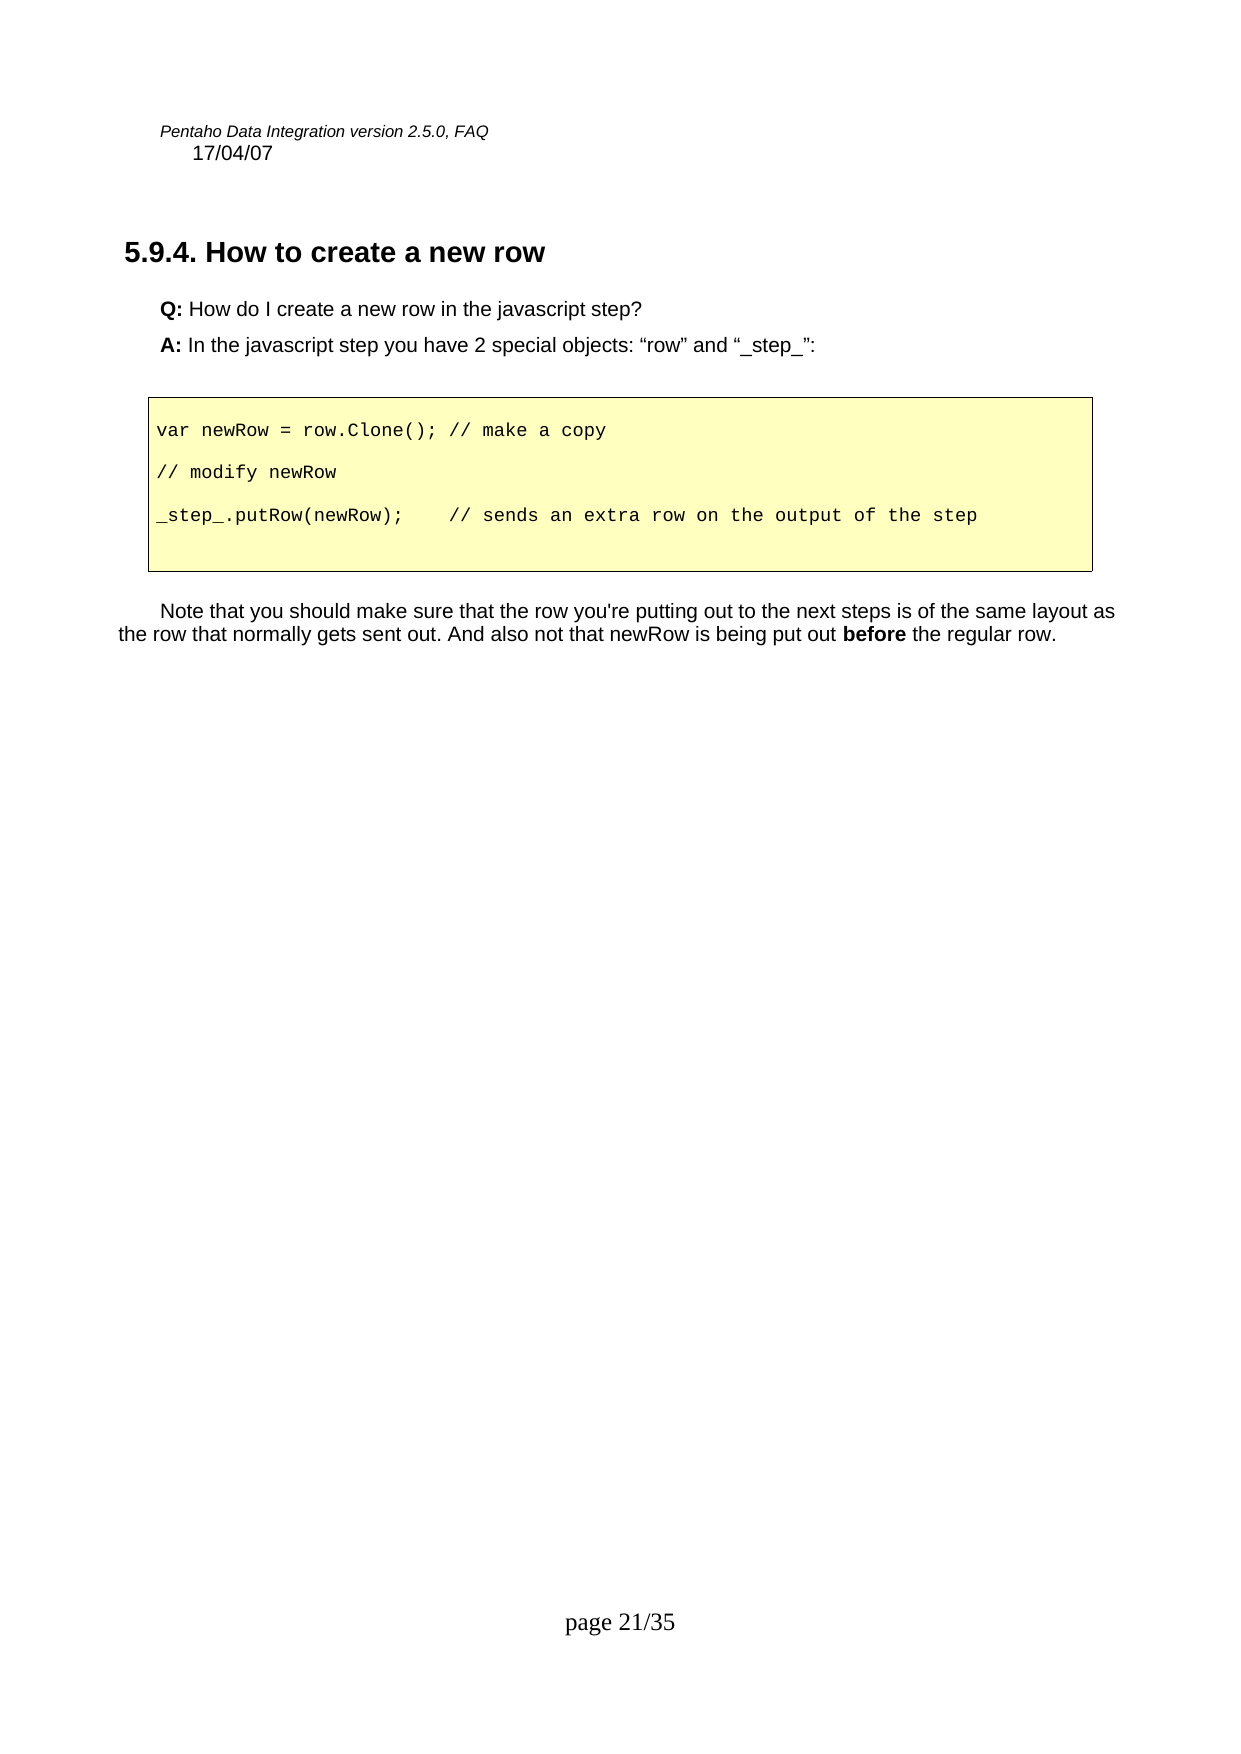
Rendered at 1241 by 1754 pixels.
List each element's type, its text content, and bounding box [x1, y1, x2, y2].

subtitle How to create a new row [124, 236, 1122, 268]
text A: In the javascript step you have 2 special objects: “row” and “_step_”: [118, 333, 1122, 357]
text var newRow = row.Clone(); // make a copy [149, 418, 1092, 439]
text // modify newRow [149, 461, 1092, 482]
text Note that you should make sure that the row you're putting out to the next steps is of the same layout as the row that normally gets sent out. And also not that newRow is being put out before the regular row. [118, 599, 1122, 646]
text _step_.putRow(newRow); // sends an extra row on the output of the step [149, 503, 1092, 524]
text Q: How do I create a new row in the javascript step? [118, 298, 1122, 321]
